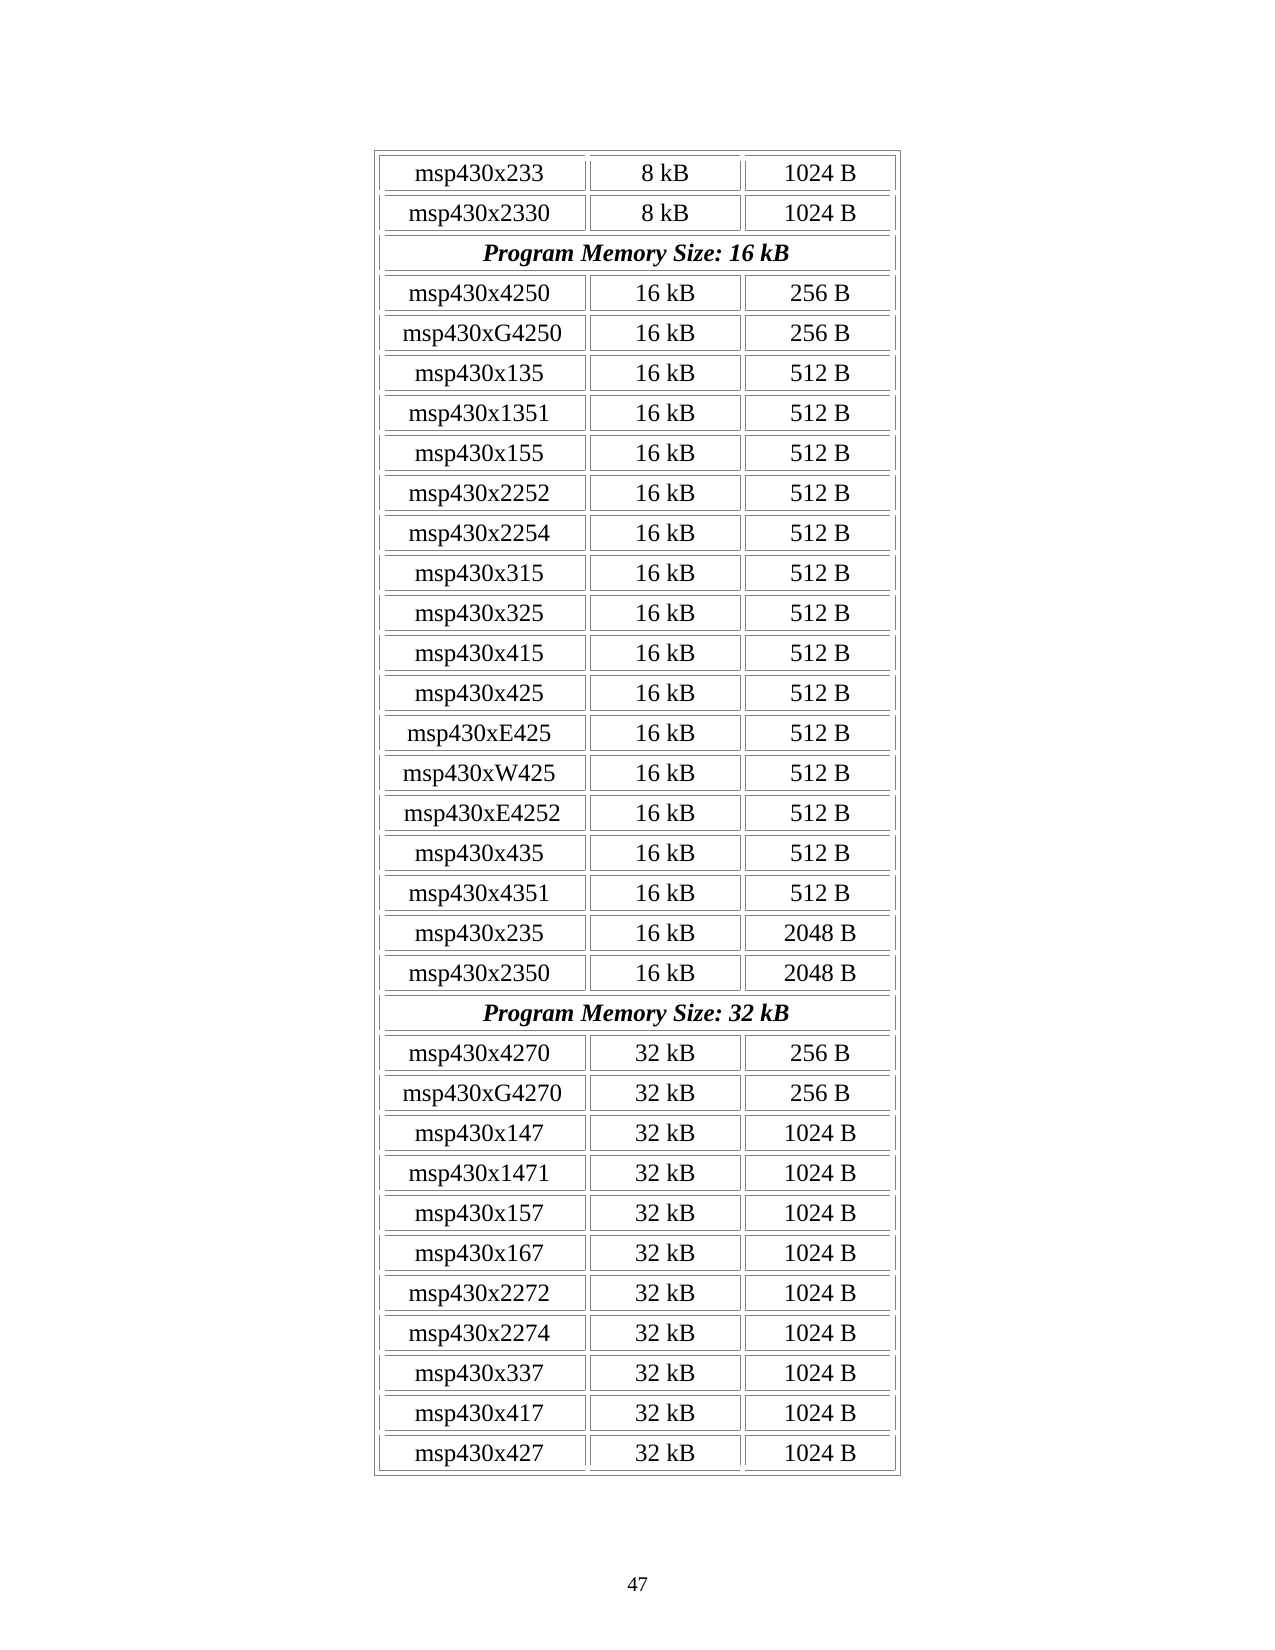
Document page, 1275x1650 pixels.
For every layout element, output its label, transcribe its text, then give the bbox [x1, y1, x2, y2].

table_cell 1024 B [743, 1110, 898, 1150]
table_cell msp430x167 [377, 1230, 587, 1270]
table_cell 32 kB [588, 1110, 743, 1150]
table_cell 16 kB [588, 630, 743, 670]
table_cell 32 kB [588, 1390, 743, 1430]
table_cell 512 B [743, 790, 898, 830]
table_cell msp430x2274 [377, 1310, 587, 1350]
table_cell 1024 B [743, 1310, 898, 1350]
table_cell 1024 B [743, 1230, 898, 1270]
table_cell 2048 B [743, 950, 898, 990]
table_cell 512 B [743, 710, 898, 750]
table_cell 1024 B [743, 190, 898, 230]
table_cell 16 kB [588, 310, 743, 350]
table_cell 256 B [743, 270, 898, 310]
table_cell 1024 B [743, 1390, 898, 1430]
table_cell msp430xE425 [377, 710, 587, 750]
table_cell 8 kB [588, 190, 743, 230]
table_cell 512 B [743, 630, 898, 670]
table_cell 16 kB [588, 350, 743, 390]
table_cell msp430x2272 [377, 1270, 587, 1310]
table_cell msp430xG4270 [377, 1070, 587, 1110]
table_cell 512 B [743, 510, 898, 550]
table_cell 16 kB [588, 510, 743, 550]
table_cell 256 B [743, 1030, 898, 1070]
table_cell 512 B [743, 350, 898, 390]
table_cell 16 kB [588, 430, 743, 470]
table_cell msp430x4270 [377, 1030, 587, 1070]
table_cell 32 kB [588, 1031, 743, 1070]
table_cell 1024 B [743, 1430, 898, 1470]
table_cell 512 B [743, 390, 898, 430]
table_cell msp430x2252 [377, 470, 587, 510]
table_cell 16 kB [588, 950, 743, 990]
table_cell 16 kB [588, 870, 743, 910]
table_cell 32 kB [588, 1230, 743, 1270]
table_cell 1024 B [743, 1150, 898, 1190]
table_cell msp430x2254 [377, 510, 587, 550]
table_cell 256 B [743, 1070, 898, 1110]
table_cell 512 B [743, 430, 898, 470]
table_cell 16 kB [588, 710, 743, 750]
table_cell 32 kB [588, 1350, 743, 1390]
table_cell 1024 B [743, 1190, 898, 1230]
table_cell msp430x1351 [377, 390, 587, 430]
table_cell 32 kB [588, 1430, 743, 1470]
table_cell 16 kB [588, 271, 743, 310]
table_cell 1024 B [743, 1270, 898, 1310]
table_cell 32 kB [588, 1310, 743, 1350]
table_cell 16 kB [588, 550, 743, 590]
table_cell msp430x157 [377, 1190, 587, 1230]
table_cell Program Memory Size: 16 kB [377, 230, 898, 270]
table_cell msp430x427 [377, 1430, 587, 1470]
table_cell 32 kB [588, 1150, 743, 1190]
table_cell 32 kB [588, 1190, 743, 1230]
table_cell 16 kB [588, 750, 743, 790]
table_cell msp430x147 [377, 1110, 587, 1150]
table_cell msp430x425 [377, 670, 587, 710]
table_cell msp430xW425 [377, 750, 587, 790]
table_cell msp430x315 [377, 550, 587, 590]
table_cell msp430xG4250 [377, 310, 587, 350]
table_cell msp430x4250 [377, 270, 587, 310]
table_cell 16 kB [588, 790, 743, 830]
table_cell 32 kB [588, 1270, 743, 1310]
table_cell 256 B [743, 310, 898, 350]
table_cell 16 kB [588, 910, 743, 950]
table_cell msp430x2330 [377, 190, 587, 230]
table_cell msp430x435 [377, 830, 587, 870]
table_cell 16 kB [588, 670, 743, 710]
table_cell 16 kB [588, 470, 743, 510]
table_cell 512 B [743, 830, 898, 870]
table_cell 512 B [743, 670, 898, 710]
table_cell msp430xE4252 [377, 790, 587, 830]
table_cell msp430x337 [377, 1350, 587, 1390]
table_cell 2048 B [743, 910, 898, 950]
table_cell 16 kB [588, 590, 743, 630]
table_cell 16 kB [588, 830, 743, 870]
table_cell 1024 B [743, 151, 898, 190]
table_cell msp430x325 [377, 590, 587, 630]
table_cell 512 B [743, 550, 898, 590]
table_cell msp430x155 [377, 430, 587, 470]
table_cell 1024 B [743, 1350, 898, 1390]
table_cell msp430x4351 [377, 870, 587, 910]
table_cell msp430x417 [377, 1390, 587, 1430]
table_cell 32 kB [588, 1070, 743, 1110]
table_cell msp430x235 [377, 910, 587, 950]
table_cell msp430x415 [377, 630, 587, 670]
table_cell 512 B [743, 870, 898, 910]
table_cell 512 B [743, 470, 898, 510]
table_cell msp430x1471 [377, 1150, 587, 1190]
table_cell Program Memory Size: 32 kB [377, 990, 898, 1030]
table_cell 16 kB [588, 390, 743, 430]
table_cell msp430x233 [377, 151, 587, 190]
table_cell 512 B [743, 590, 898, 630]
table_cell 512 B [743, 750, 898, 790]
table_cell msp430x2350 [377, 950, 587, 990]
table_cell msp430x135 [377, 350, 587, 390]
table_cell 8 kB [588, 151, 743, 190]
